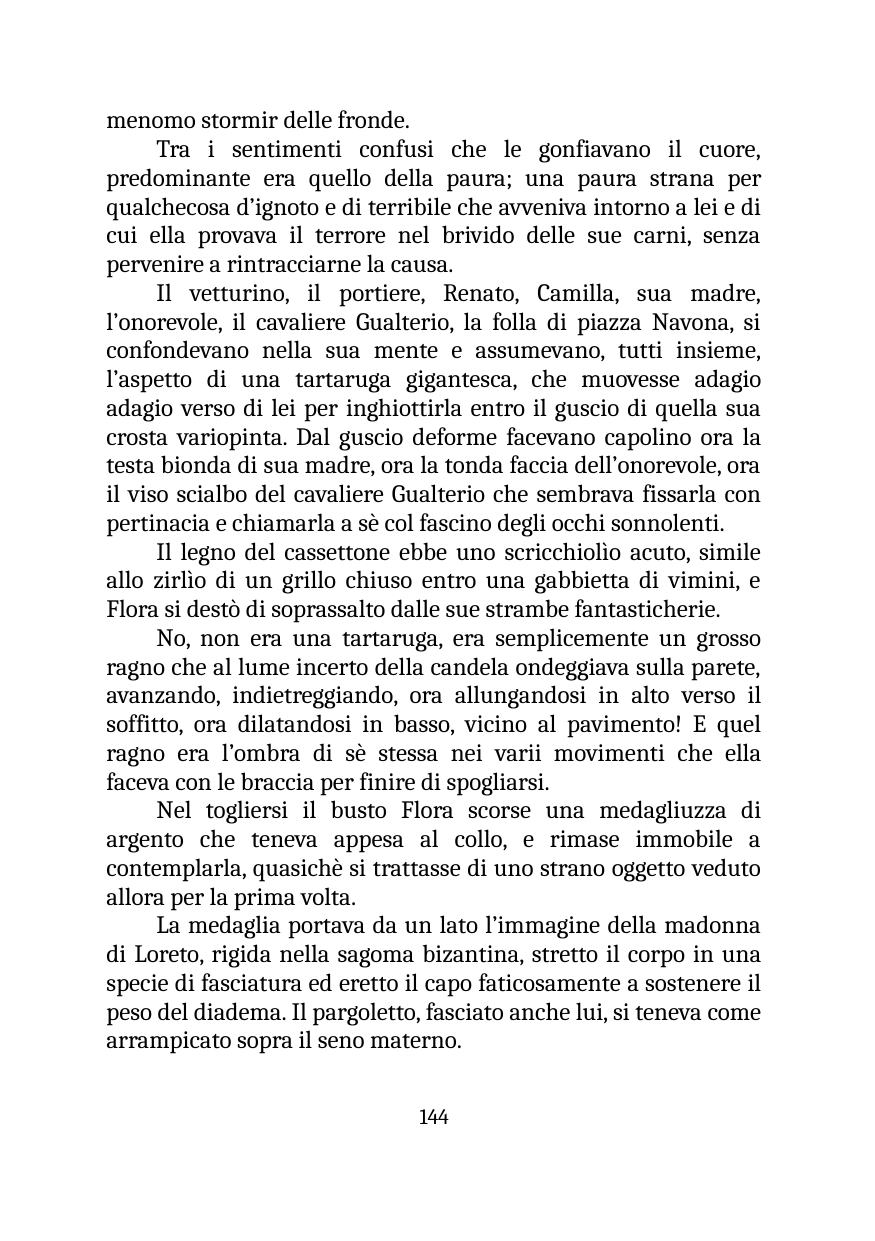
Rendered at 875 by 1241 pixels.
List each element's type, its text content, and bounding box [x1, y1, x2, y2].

text Il legno del cassettone ebbe uno scricchiolìo acuto, simile allo zirlìo di un grillo chiuso entro una gabbietta di vimini, e Flora si destò di soprassalto dalle sue strambe fantasticherie. [106, 537, 762, 624]
text No, non era una tartaruga, era semplicemente un grosso ragno che al lume incerto della candela ondeggiava sulla parete, avanzando, indietreggiando, ora allungandosi in alto verso il soffitto, ora dilatandosi in basso, vicino al pavimento! E quel ragno era l’ombra di sè stessa nei varii movimenti che ella faceva con le braccia per finire di spogliarsi. [106, 624, 762, 796]
text menomo stormir delle fronde. [106, 106, 762, 135]
text Tra i sentimenti confusi che le gonfiavano il cuore, predominante era quello della paura; una paura strana per qualchecosa d’ignoto e di terribile che avveniva intorno a lei e di cui ella provava il terrore nel brivido delle sue carni, senza pervenire a rintracciarne la causa. [106, 135, 762, 279]
text Il vetturino, il portiere, Renato, Camilla, sua madre, l’onorevole, il cavaliere Gualterio, la folla di piazza Navona, si confondevano nella sua mente e assumevano, tutti insieme, l’aspetto di una tartaruga gigantesca, che muovesse adagio adagio verso di lei per inghiottirla entro il guscio di quella sua crosta variopinta. Dal guscio deforme facevano capolino ora la testa bionda di sua madre, ora la tonda faccia dell’onorevole, ora il viso scialbo del cavaliere Gualterio che sembrava fissarla con pertinacia e chiamarla a sè col fascino degli occhi sonnolenti. [106, 279, 762, 537]
text La medaglia portava da un lato l’immagine della madonna di Loreto, rigida nella sagoma bizantina, stretto il corpo in una specie di fasciatura ed eretto il capo faticosamente a sostenere il peso del diadema. Il pargoletto, fasciato anche lui, si teneva come arrampicato sopra il seno materno. [106, 911, 762, 1055]
text Nel togliersi il busto Flora scorse una medagliuzza di argento che teneva appesa al collo, e rimase immobile a contemplarla, quasichè si trattasse di uno strano oggetto veduto allora per la prima volta. [106, 796, 762, 911]
